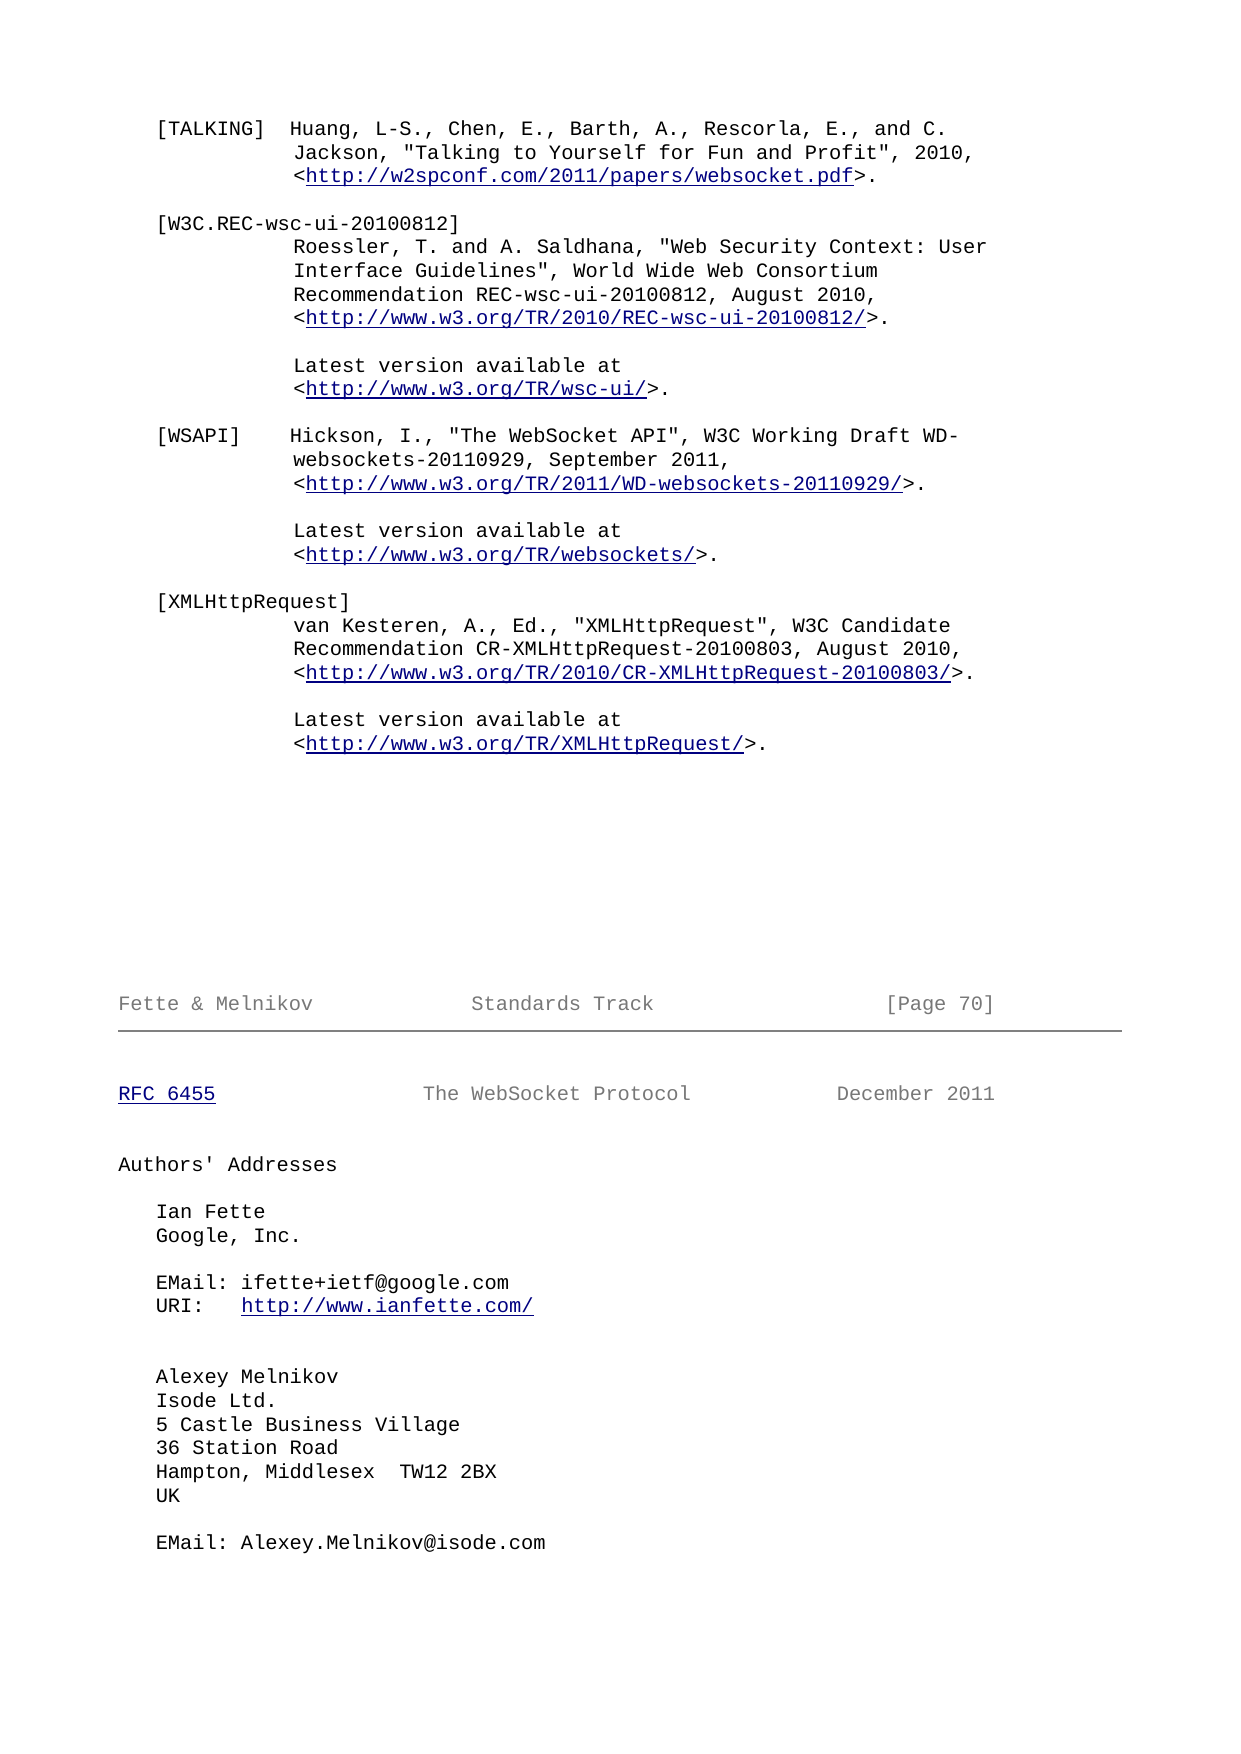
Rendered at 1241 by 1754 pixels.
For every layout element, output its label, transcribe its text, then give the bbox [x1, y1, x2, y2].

text 36 Station Road [118, 1437, 1122, 1461]
text Latest version available at [118, 354, 1122, 378]
text <http://www.w3.org/TR/XMLHttpRequest/>. [118, 733, 1122, 757]
text <http://www.w3.org/TR/websockets/>. [118, 544, 1122, 567]
text Google, Inc. [118, 1224, 1122, 1248]
text [W3C.REC-wsc-ui-20100812] [118, 213, 1122, 236]
text <http://www.w3.org/TR/2010/REC-wsc-ui-20100812/>. [118, 307, 1122, 331]
text Latest version available at [118, 709, 1122, 733]
text Latest version available at [118, 520, 1122, 544]
text <http://w2spconf.com/2011/papers/websocket.pdf>. [118, 165, 1122, 189]
text Jackson, "Talking to Yourself for Fun and Profit", 2010, [118, 142, 1122, 165]
text Isode Ltd. [118, 1390, 1122, 1414]
text websockets-20110929, September 2011, [118, 449, 1122, 473]
text <http://www.w3.org/TR/2011/WD-websockets-20110929/>. [118, 473, 1122, 496]
text Alexey Melnikov [118, 1366, 1122, 1390]
text Ian Fette [118, 1201, 1122, 1224]
text 5 Castle Business Village [118, 1414, 1122, 1437]
text UK [118, 1485, 1122, 1508]
text EMail: ifette+ietf@google.com [118, 1272, 1122, 1296]
text Roessler, T. and A. Saldhana, "Web Security Context: User [118, 236, 1122, 260]
text van Kesteren, A., Ed., "XMLHttpRequest", W3C Candidate [118, 615, 1122, 638]
text <http://www.w3.org/TR/2010/CR-XMLHttpRequest-20100803/>. [118, 662, 1122, 686]
text URI: http://www.ianfette.com/ [118, 1296, 1122, 1319]
text [XMLHttpRequest] [118, 591, 1122, 615]
text Authors' Addresses [118, 1154, 1122, 1177]
text [WSAPI] Hickson, I., "The WebSocket API", W3C Working Draft WD- [118, 426, 1122, 449]
text Recommendation REC-wsc-ui-20100812, August 2010, [118, 284, 1122, 307]
text RFC 6455 The WebSocket Protocol December 2011 [118, 1084, 1122, 1107]
text <http://www.w3.org/TR/wsc-ui/>. [118, 378, 1122, 402]
text Interface Guidelines", World Wide Web Consortium [118, 260, 1122, 284]
text EMail: Alexey.Melnikov@isode.com [118, 1532, 1122, 1556]
text Fette & Melnikov Standards Track [Page 70] [118, 993, 1122, 1016]
text [TALKING] Huang, L-S., Chen, E., Barth, A., Rescorla, E., and C. [118, 118, 1122, 142]
text Hampton, Middlesex TW12 2BX [118, 1461, 1122, 1485]
text Recommendation CR-XMLHttpRequest-20100803, August 2010, [118, 638, 1122, 662]
